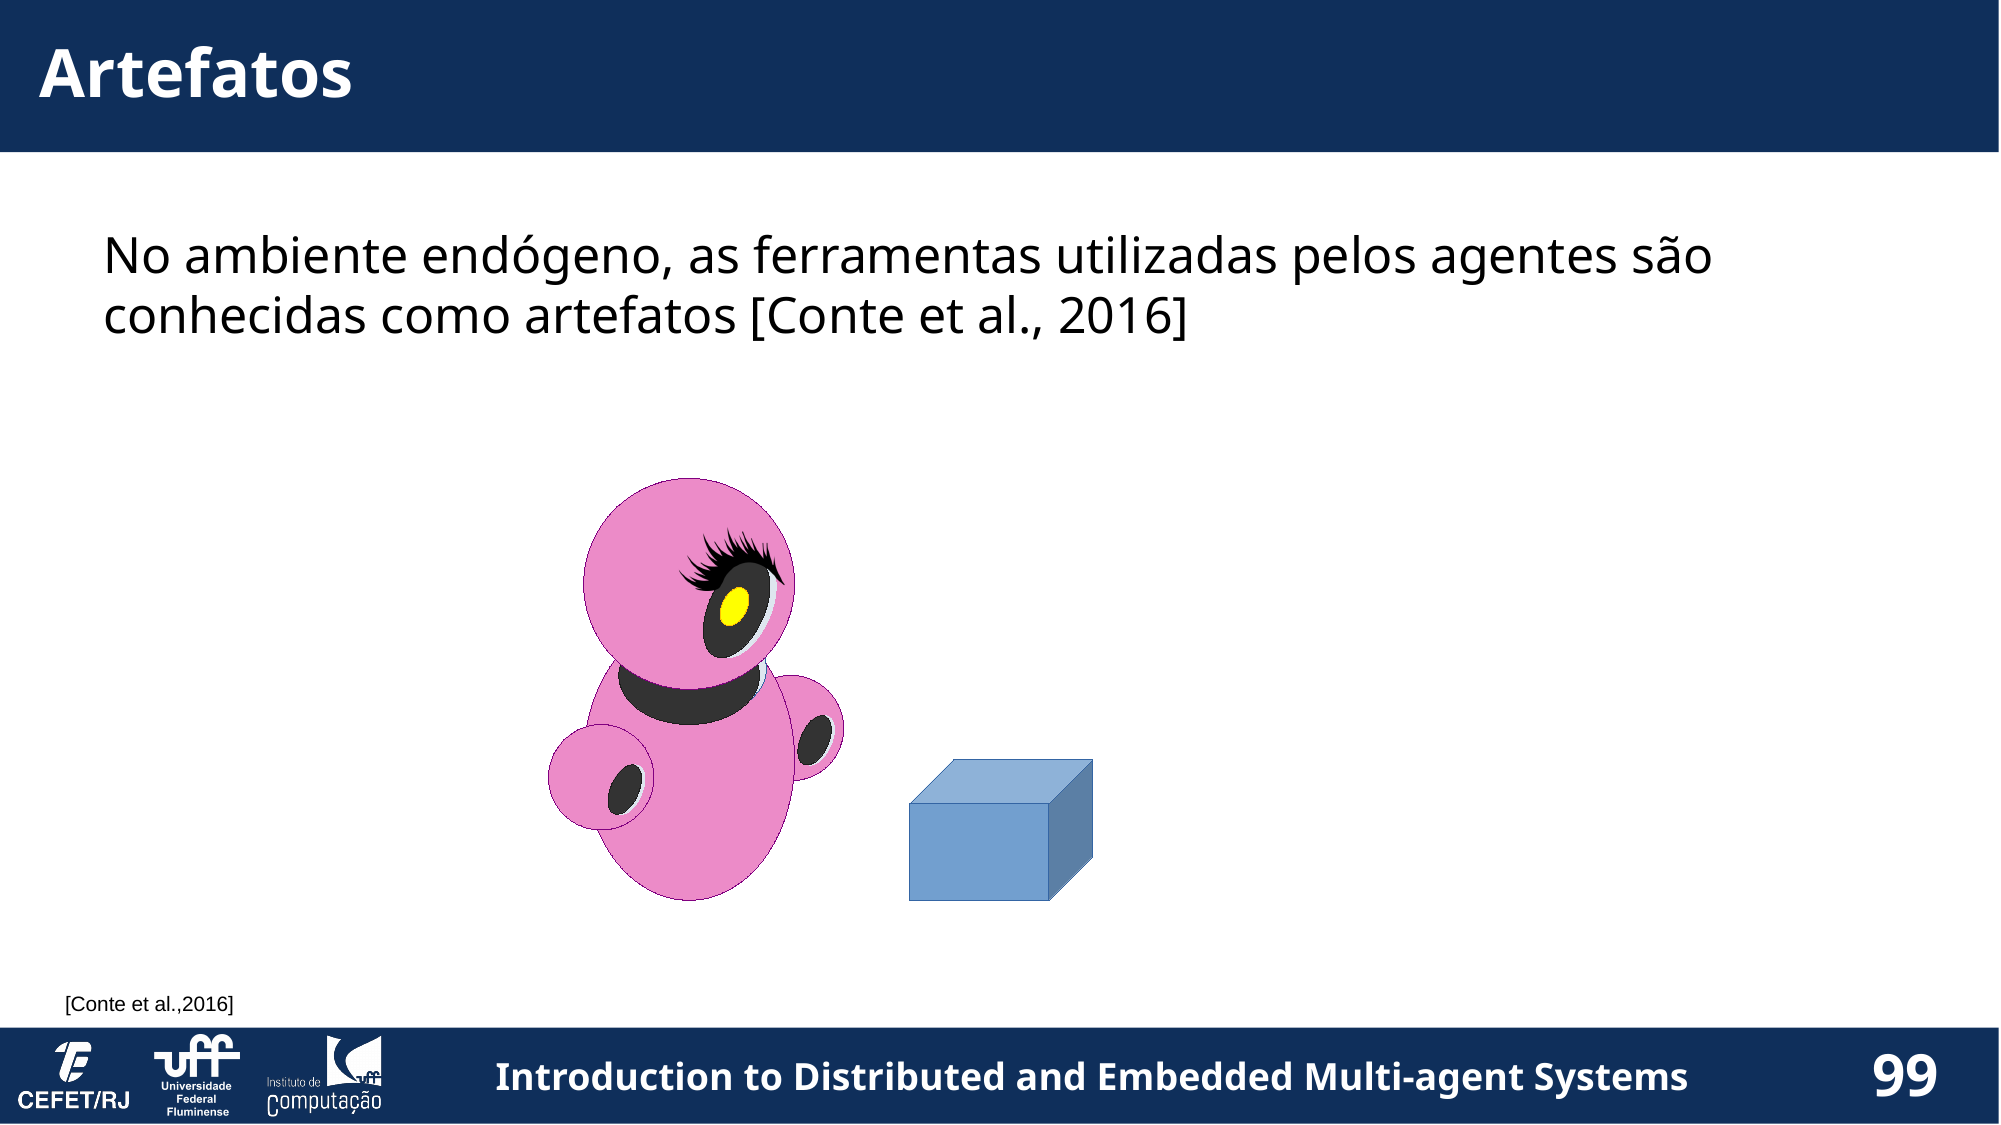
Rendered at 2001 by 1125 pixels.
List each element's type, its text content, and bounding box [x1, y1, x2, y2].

picture [18, 1021, 129, 1125]
picture [678, 527, 790, 591]
text_box Artefatos [25, 23, 1999, 119]
picture [153, 1033, 241, 1121]
text_box [910, 761, 1093, 901]
text_box [Conte et al.,2016] [50, 958, 1969, 1024]
text_box [548, 478, 844, 901]
picture [265, 1033, 383, 1117]
text_box No ambiente endógeno, as ferramentas utilizadas pelos agentes são conhecidas como artefatos [Conte et al., 2016] [88, 216, 1947, 352]
